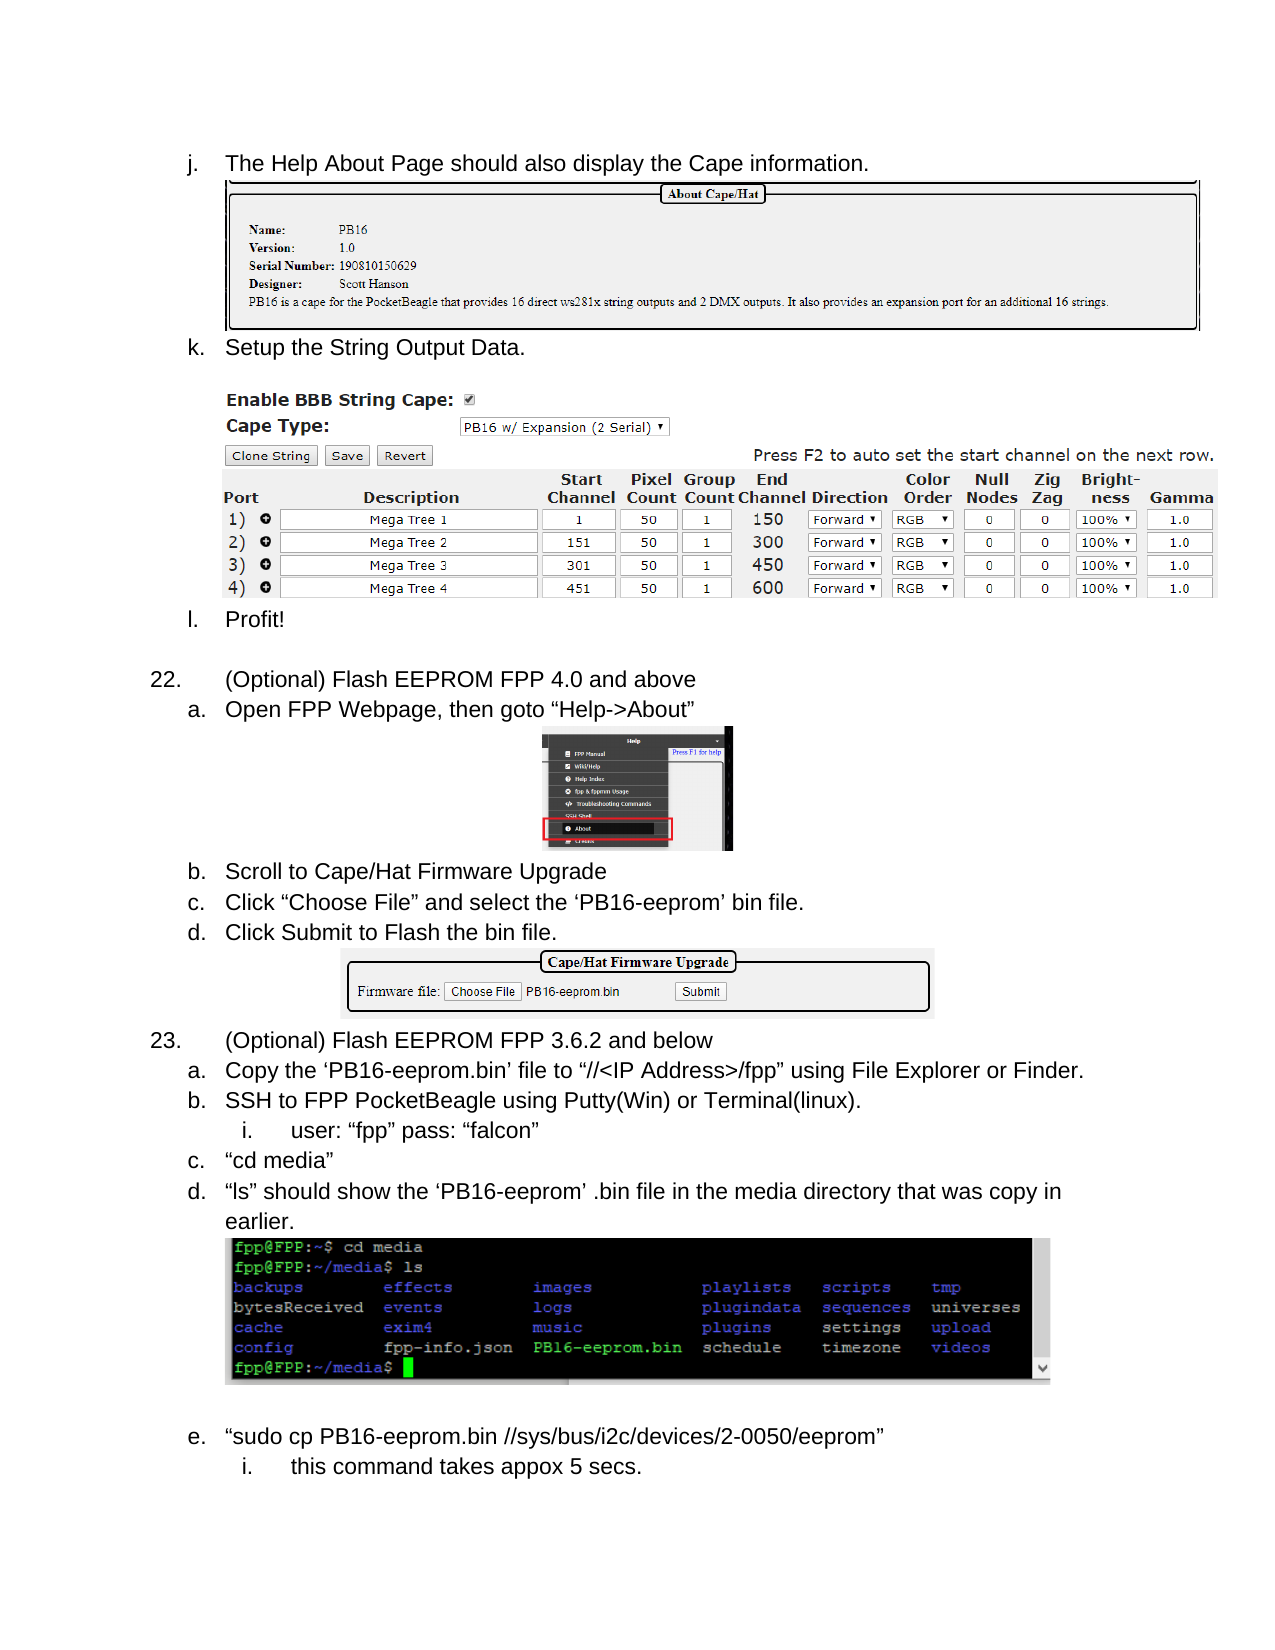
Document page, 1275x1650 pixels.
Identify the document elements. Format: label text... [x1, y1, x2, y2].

picture [542, 726, 734, 851]
list this command takes appox 5 secs. [253, 1453, 1125, 1479]
list Profit! [187, 364, 1125, 632]
picture [224, 1238, 1051, 1385]
list SSH to FPP PocketBeagle using Putty(Win) or Terminal(linux). [187, 1087, 1125, 1113]
list user: “fpp” pass: “falcon” [253, 1117, 1125, 1143]
list Copy the ‘PB16-eeprom.bin’ file to “//<IP Address>/fpp” using File Explorer or Finder. [187, 1057, 1125, 1083]
list “sudo cp PB16-eeprom.bin //sys/bus/i2c/devices/2-0050/eeprom” [187, 1423, 1125, 1449]
picture [211, 375, 1226, 598]
list Click Submit to Flash the bin file. [187, 919, 1125, 945]
list Click “Choose File” and select the ‘PB16-eeprom’ bin file. [187, 888, 1125, 915]
list “cd media” [187, 1147, 1125, 1174]
list (Optional) Flash EEPROM FPP 4.0 and above [150, 666, 1125, 692]
list Setup the String Output Data. [187, 334, 1125, 360]
list The Help About Page should also display the Cape information. [187, 150, 1125, 180]
picture [225, 180, 1200, 331]
picture [340, 948, 935, 1019]
list “ls” should show the ‘PB16-eeprom’ .bin file in the media directory that was copy in earlier. [187, 1178, 1125, 1234]
list Open FPP Webpage, then goto “Help->About” [187, 696, 1125, 723]
list (Optional) Flash EEPROM FPP 3.6.2 and below [150, 1019, 1125, 1053]
list Scroll to Cape/Hat Firmware Upgrade [187, 851, 1125, 884]
